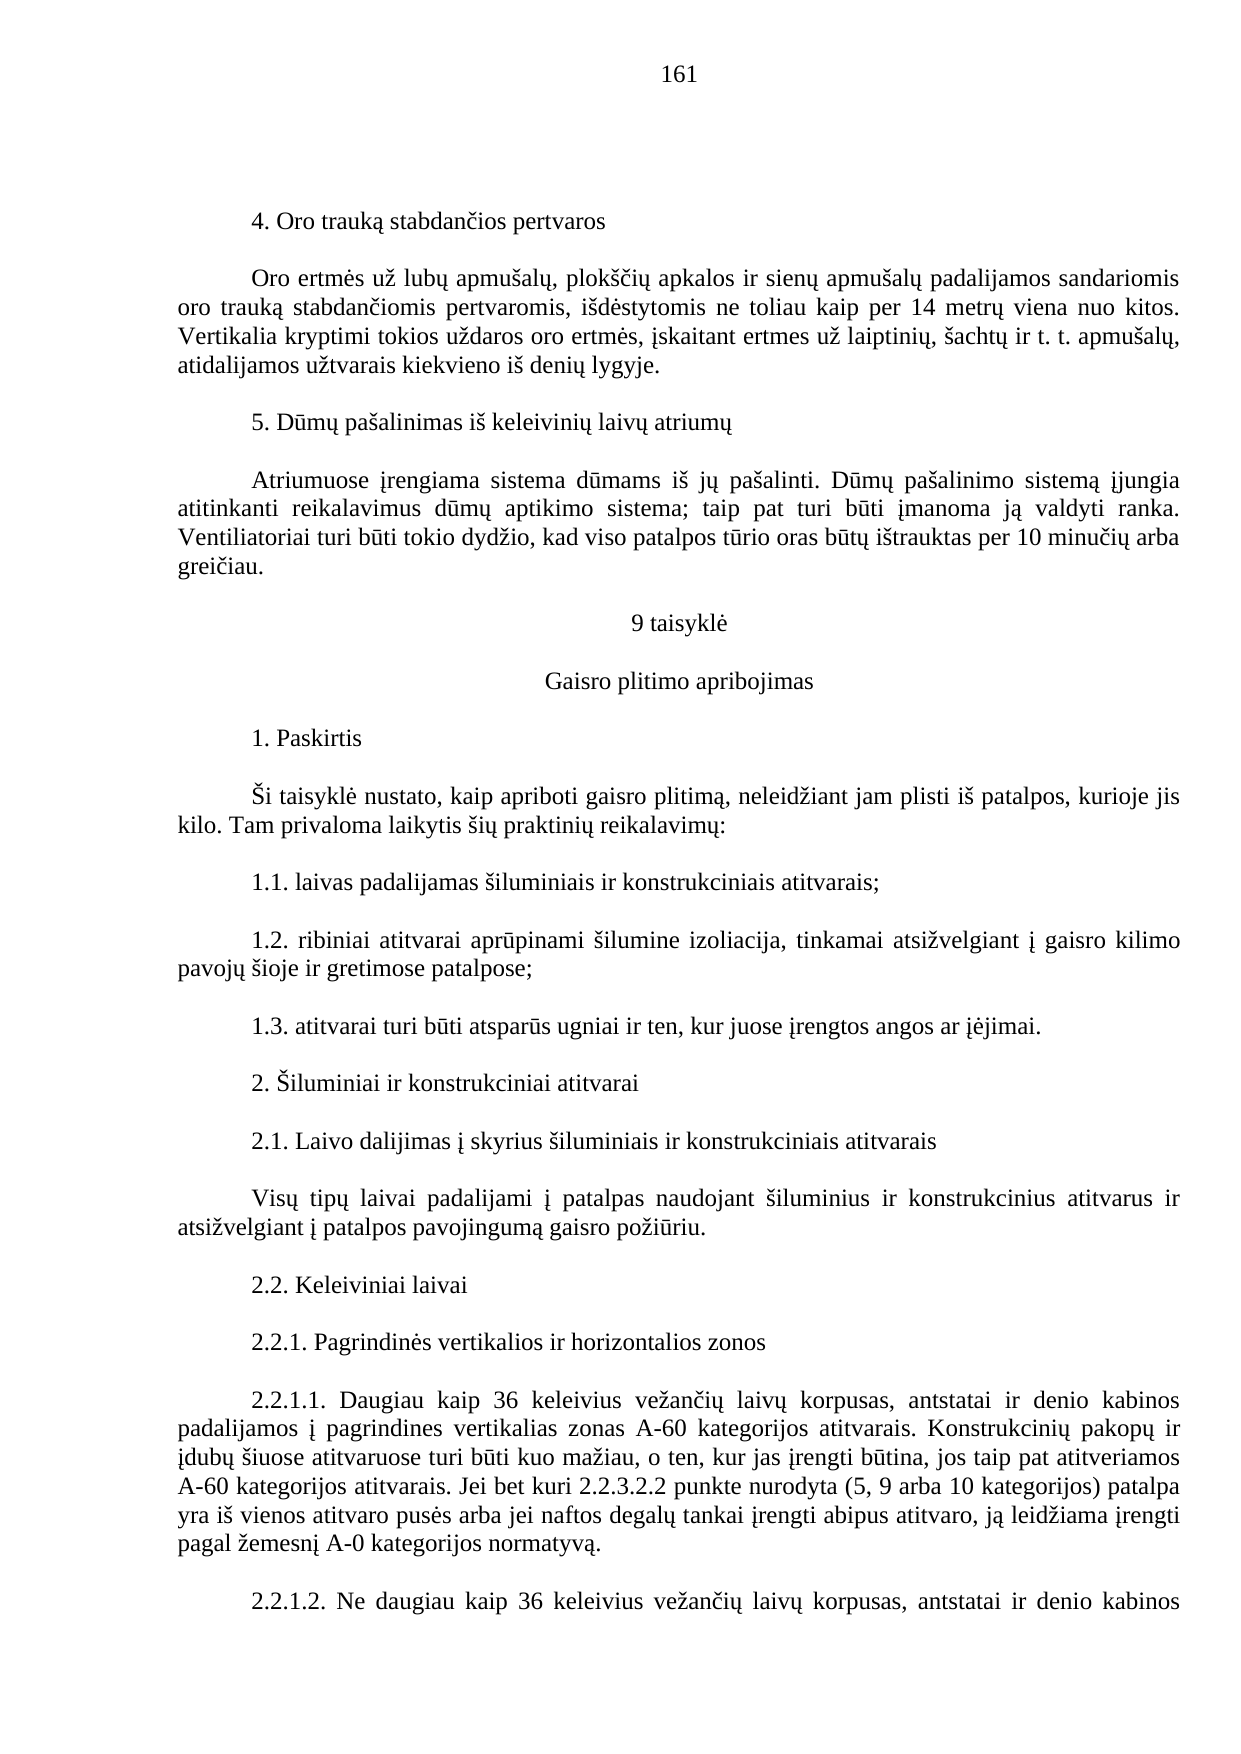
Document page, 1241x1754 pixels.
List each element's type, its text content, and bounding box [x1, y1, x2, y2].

text 2.2.1.1. Daugiau kaip 36 keleivius vežančių laivų korpusas, antstatai ir denio kabinos padalijamos į pagrindines vertikalias zonas A-60 kategorijos atitvarais. Konstrukcinių pakopų ir įdubų šiuose atitvaruose turi būti kuo mažiau, o ten, kur jas įrengti būtina, jos taip pat atitveriamos A-60 kategorijos atitvarais. Jei bet kuri 2.2.3.2.2 punkte nurodyta (5, 9 arba 10 kategorijos) patalpa yra iš vienos atitvaro pusės arba jei naftos degalų tankai įrengti abipus atitvaro, ją leidžiama įrengti pagal žemesnį A-0 kategorijos normatyvą. [177, 1385, 1181, 1557]
text 5. Dūmų pašalinimas iš keleivinių laivų atriumų [177, 407, 1181, 436]
text 1.2. ribiniai atitvarai aprūpinami šilumine izoliacija, tinkamai atsižvelgiant į gaisro kilimo pavojų šioje ir gretimose patalpose; [177, 925, 1181, 982]
text Ši taisyklė nustato, kaip apriboti gaisro plitimą, neleidžiant jam plisti iš patalpos, kurioje jis kilo. Tam privaloma laikytis šių praktinių reikalavimų: [177, 781, 1181, 838]
text 2.1. Laivo dalijimas į skyrius šiluminiais ir konstrukciniais atitvarais [177, 1126, 1181, 1155]
text 2.2. Keleiviniai laivai [177, 1270, 1181, 1298]
text Visų tipų laivai padalijami į patalpas naudojant šiluminius ir konstrukcinius atitvarus ir atsižvelgiant į patalpos pavojingumą gaisro požiūriu. [177, 1183, 1181, 1241]
text 1. Paskirtis [177, 723, 1181, 752]
text 2.2.1. Pagrindinės vertikalios ir horizontalios zonos [177, 1327, 1181, 1356]
text 1.1. laivas padalijamas šiluminiais ir konstrukciniais atitvarais; [177, 867, 1181, 896]
text Oro ertmės už lubų apmušalų, plokščių apkalos ir sienų apmušalų padalijamos sandariomis oro trauką stabdančiomis pertvaromis, išdėstytomis ne toliau kaip per 14 metrų viena nuo kitos. Vertikalia kryptimi tokios uždaros oro ertmės, įskaitant ertmes už laiptinių, šachtų ir t. t. apmušalų, atidalijamos užtvarais kiekvieno iš denių lygyje. [177, 263, 1181, 378]
text 2. Šiluminiai ir konstrukciniai atitvarai [177, 1068, 1181, 1097]
text 9 taisyklė [177, 608, 1181, 637]
text 1.3. atitvarai turi būti atsparūs ugniai ir ten, kur juose įrengtos angos ar įėjimai. [177, 1011, 1181, 1040]
text 4. Oro trauką stabdančios pertvaros [177, 206, 1181, 235]
text 2.2.1.2. Ne daugiau kaip 36 keleivius vežančių laivų korpusas, antstatai ir denio kabinos [177, 1586, 1181, 1615]
text Gaisro plitimo apribojimas [177, 666, 1181, 695]
text Atriumuose įrengiama sistema dūmams iš jų pašalinti. Dūmų pašalinimo sistemą įjungia atitinkanti reikalavimus dūmų aptikimo sistema; taip pat turi būti įmanoma ją valdyti ranka. Ventiliatoriai turi būti tokio dydžio, kad viso patalpos tūrio oras būtų ištrauktas per 10 minučių arba greičiau. [177, 465, 1181, 580]
